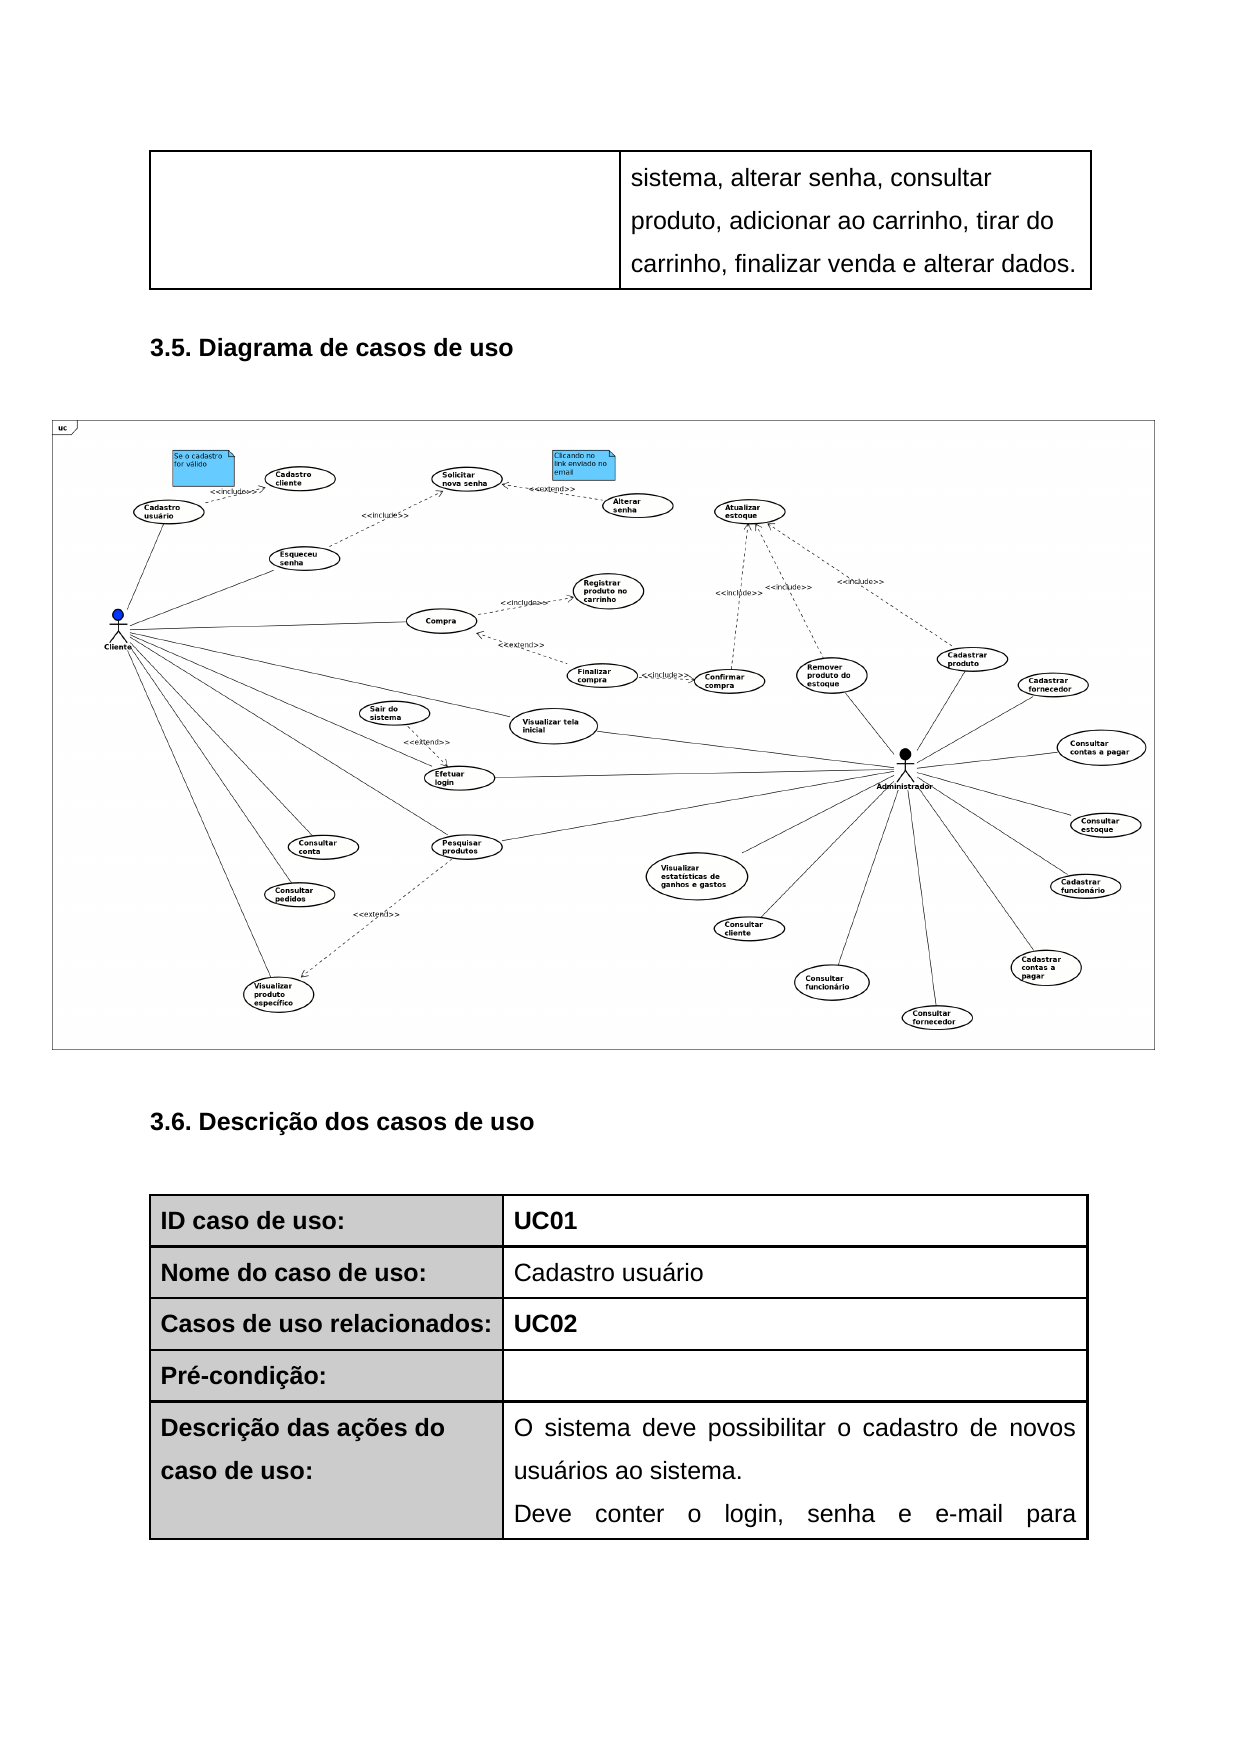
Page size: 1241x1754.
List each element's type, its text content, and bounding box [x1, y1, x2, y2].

table_cell O sistema deve possibilitar o cadastro de novos usuários ao sistema. Deve conter o login, senha e e-mail para [504, 1403, 1086, 1538]
table_cell Casos de uso relacionados: [151, 1299, 502, 1349]
picture [46, 419, 1160, 1050]
table_cell Pré-condição: [151, 1351, 502, 1400]
table_cell [504, 1351, 1086, 1400]
table_cell sistema, alterar senha, consultar produto, adicionar ao carrinho, tirar do carrinho, finalizar venda e alterar dados. [621, 152, 1090, 288]
table_header UC01 [504, 1196, 1086, 1245]
text 3.5. Diagrama de casos de uso [150, 333, 1090, 362]
text 3.6. Descrição dos casos de uso [150, 1107, 1090, 1136]
table_cell UC02 [504, 1299, 1086, 1349]
table_cell [151, 152, 619, 288]
table_cell Cadastro usuário [504, 1248, 1086, 1297]
table_header ID caso de uso: [151, 1196, 502, 1245]
table_cell Descrição das ações do caso de uso: [151, 1403, 502, 1538]
table_cell Nome do caso de uso: [151, 1248, 502, 1297]
